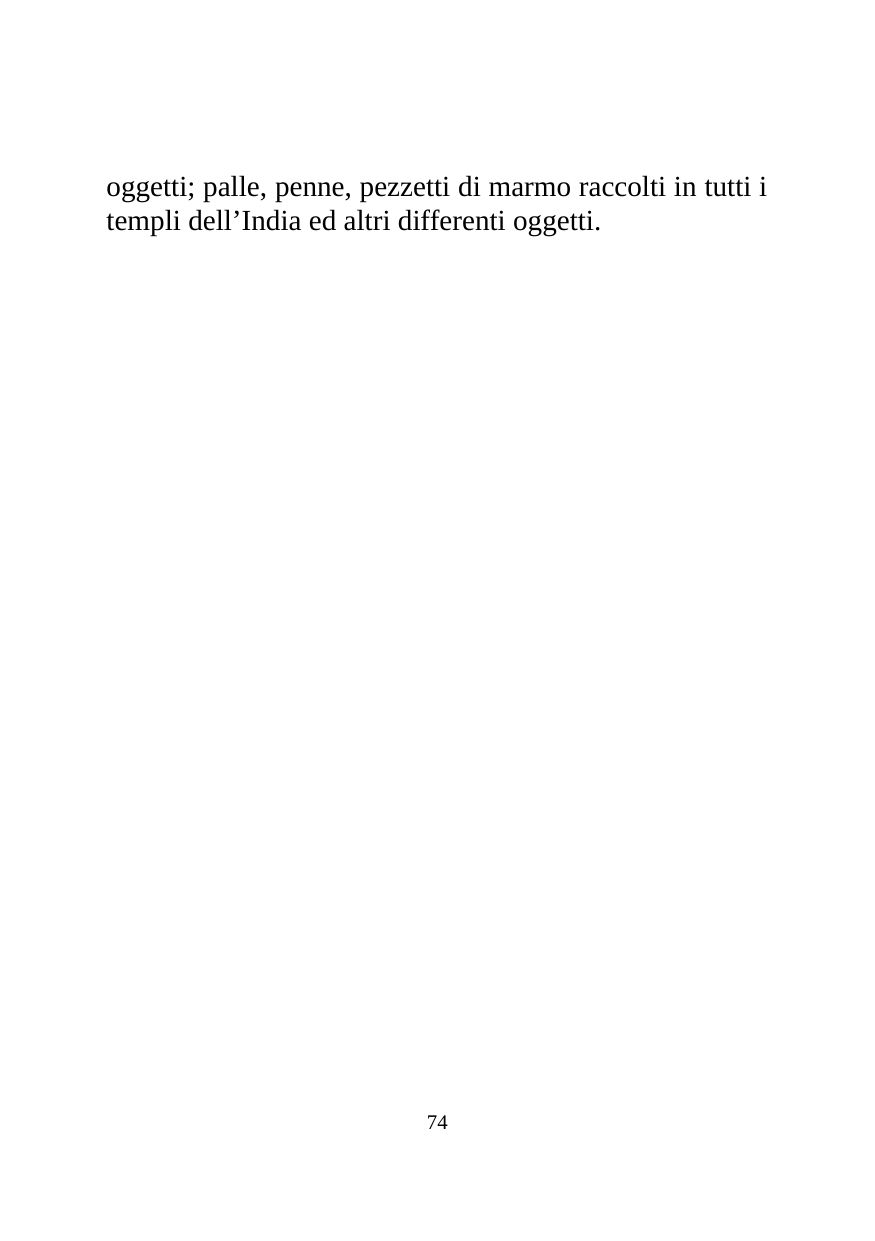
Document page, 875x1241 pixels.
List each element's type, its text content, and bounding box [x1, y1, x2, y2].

text oggetti; palle, penne, pezzetti di marmo raccolti in tutti i templi dell’India ed altri differenti oggetti. [106, 169, 768, 236]
